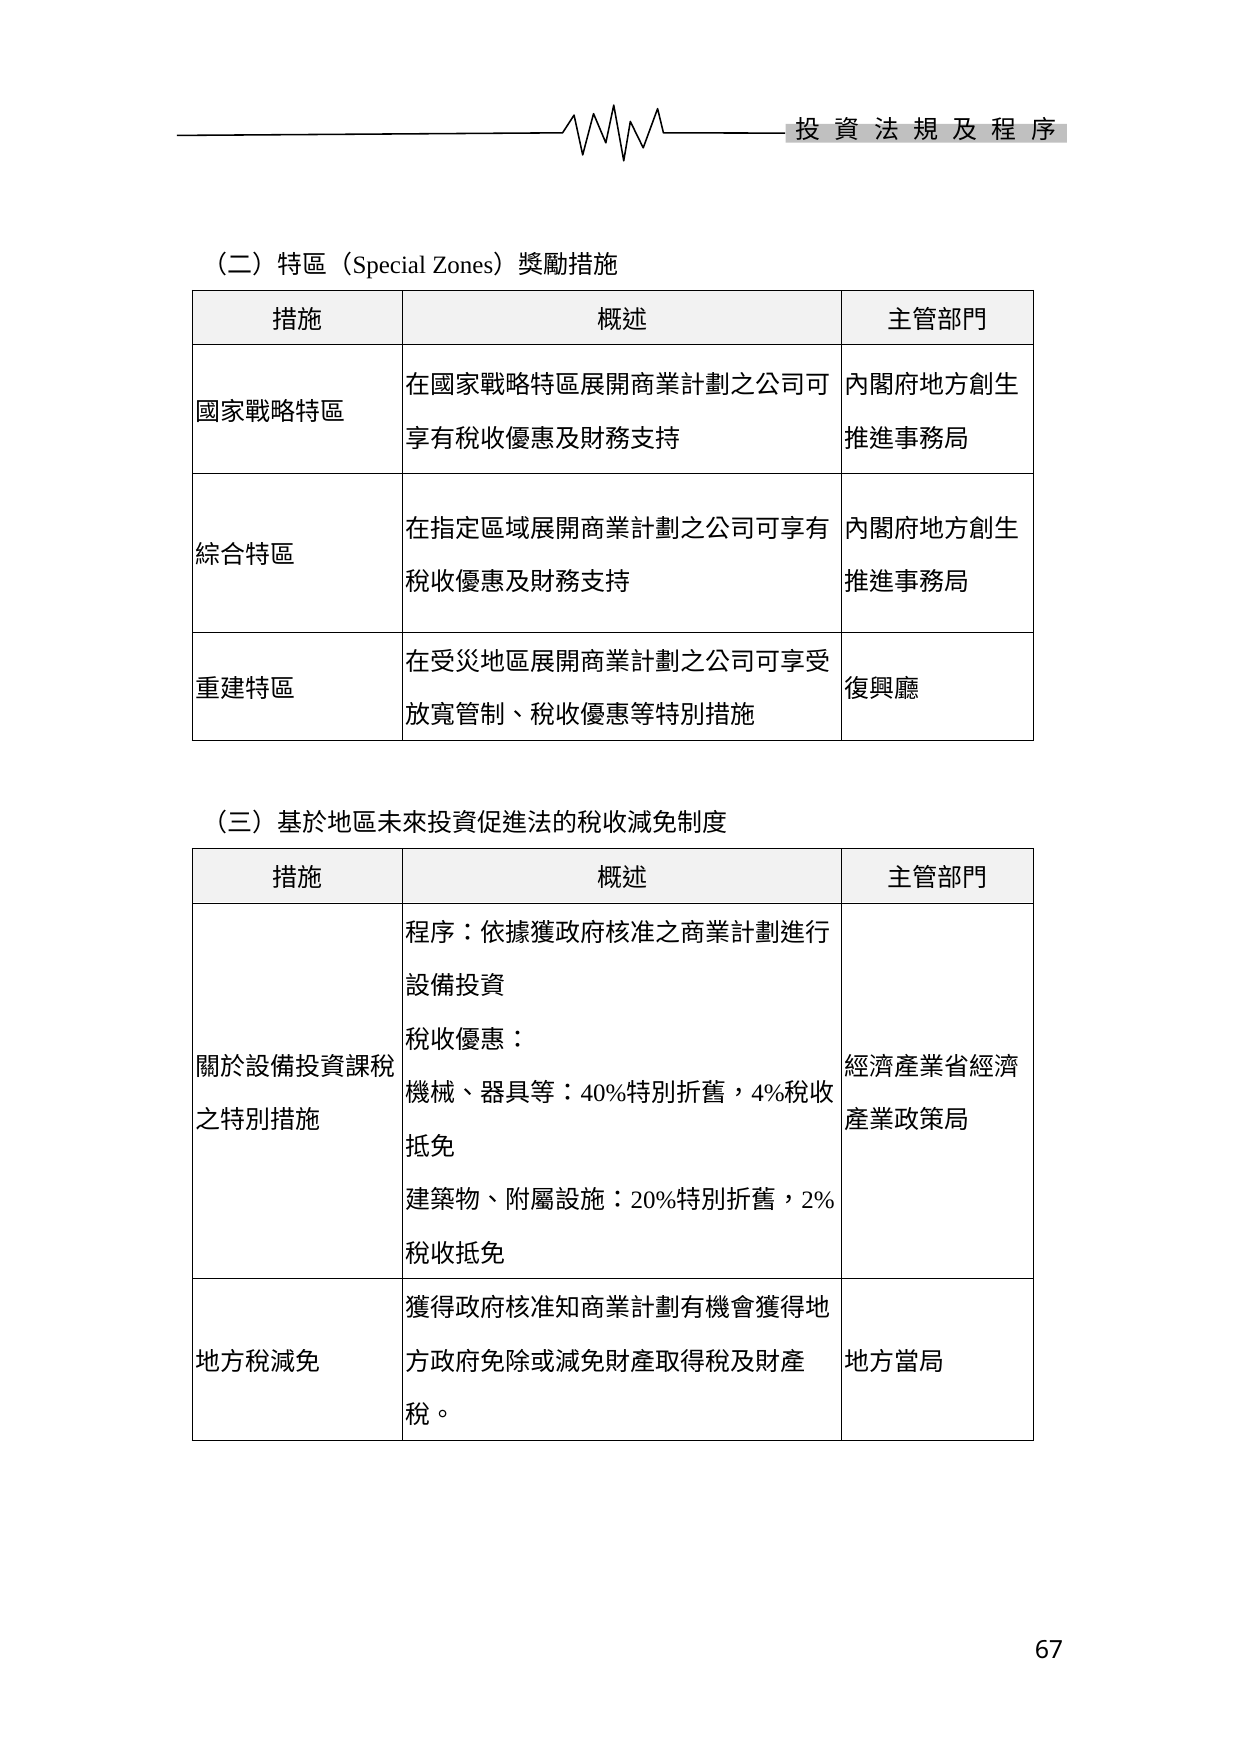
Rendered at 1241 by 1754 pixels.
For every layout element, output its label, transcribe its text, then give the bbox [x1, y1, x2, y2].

table_cell 關於設備投資課稅之特別措施 [193, 904, 402, 1278]
table_cell 重建特區 [193, 633, 402, 740]
table_cell 在國家戰略特區展開商業計劃之公司可享有稅收優惠及財務支持 [403, 345, 841, 473]
table_cell 國家戰略特區 [193, 345, 402, 473]
table_cell 內閣府地方創生推進事務局 [842, 474, 1033, 632]
table_cell 內閣府地方創生推進事務局 [842, 345, 1033, 473]
table_header 主管部門 [842, 291, 1033, 344]
table_cell 復興廳 [842, 633, 1033, 740]
text （二）特區（Special Zones）獎勵措施 [202, 236, 1063, 290]
text （三）基於地區未來投資促進法的稅收減免制度 [202, 794, 1063, 848]
table_cell 獲得政府核准知商業計劃有機會獲得地方政府免除或減免財產取得稅及財產稅。 [403, 1279, 841, 1440]
table_cell 在受災地區展開商業計劃之公司可享受放寬管制、稅收優惠等特別措施 [403, 633, 841, 740]
table_cell 經濟產業省經濟產業政策局 [842, 904, 1033, 1278]
table_cell 程序：依據獲政府核准之商業計劃進行設備投資 稅收優惠： 機械、器具等：40%特別折舊，4%稅收抵免 建築物、附屬設施：20%特別折舊，2%稅收抵免 [403, 904, 841, 1278]
table_cell 在指定區域展開商業計劃之公司可享有稅收優惠及財務支持 [403, 474, 841, 632]
table_cell 地方當局 [842, 1279, 1033, 1440]
table_header 概述 [403, 291, 841, 344]
table_header 主管部門 [842, 849, 1033, 902]
table_cell 綜合特區 [193, 474, 402, 632]
table_header 概述 [403, 849, 841, 902]
table_cell 地方稅減免 [193, 1279, 402, 1440]
table_header 措施 [193, 849, 402, 902]
table_header 措施 [193, 291, 402, 344]
